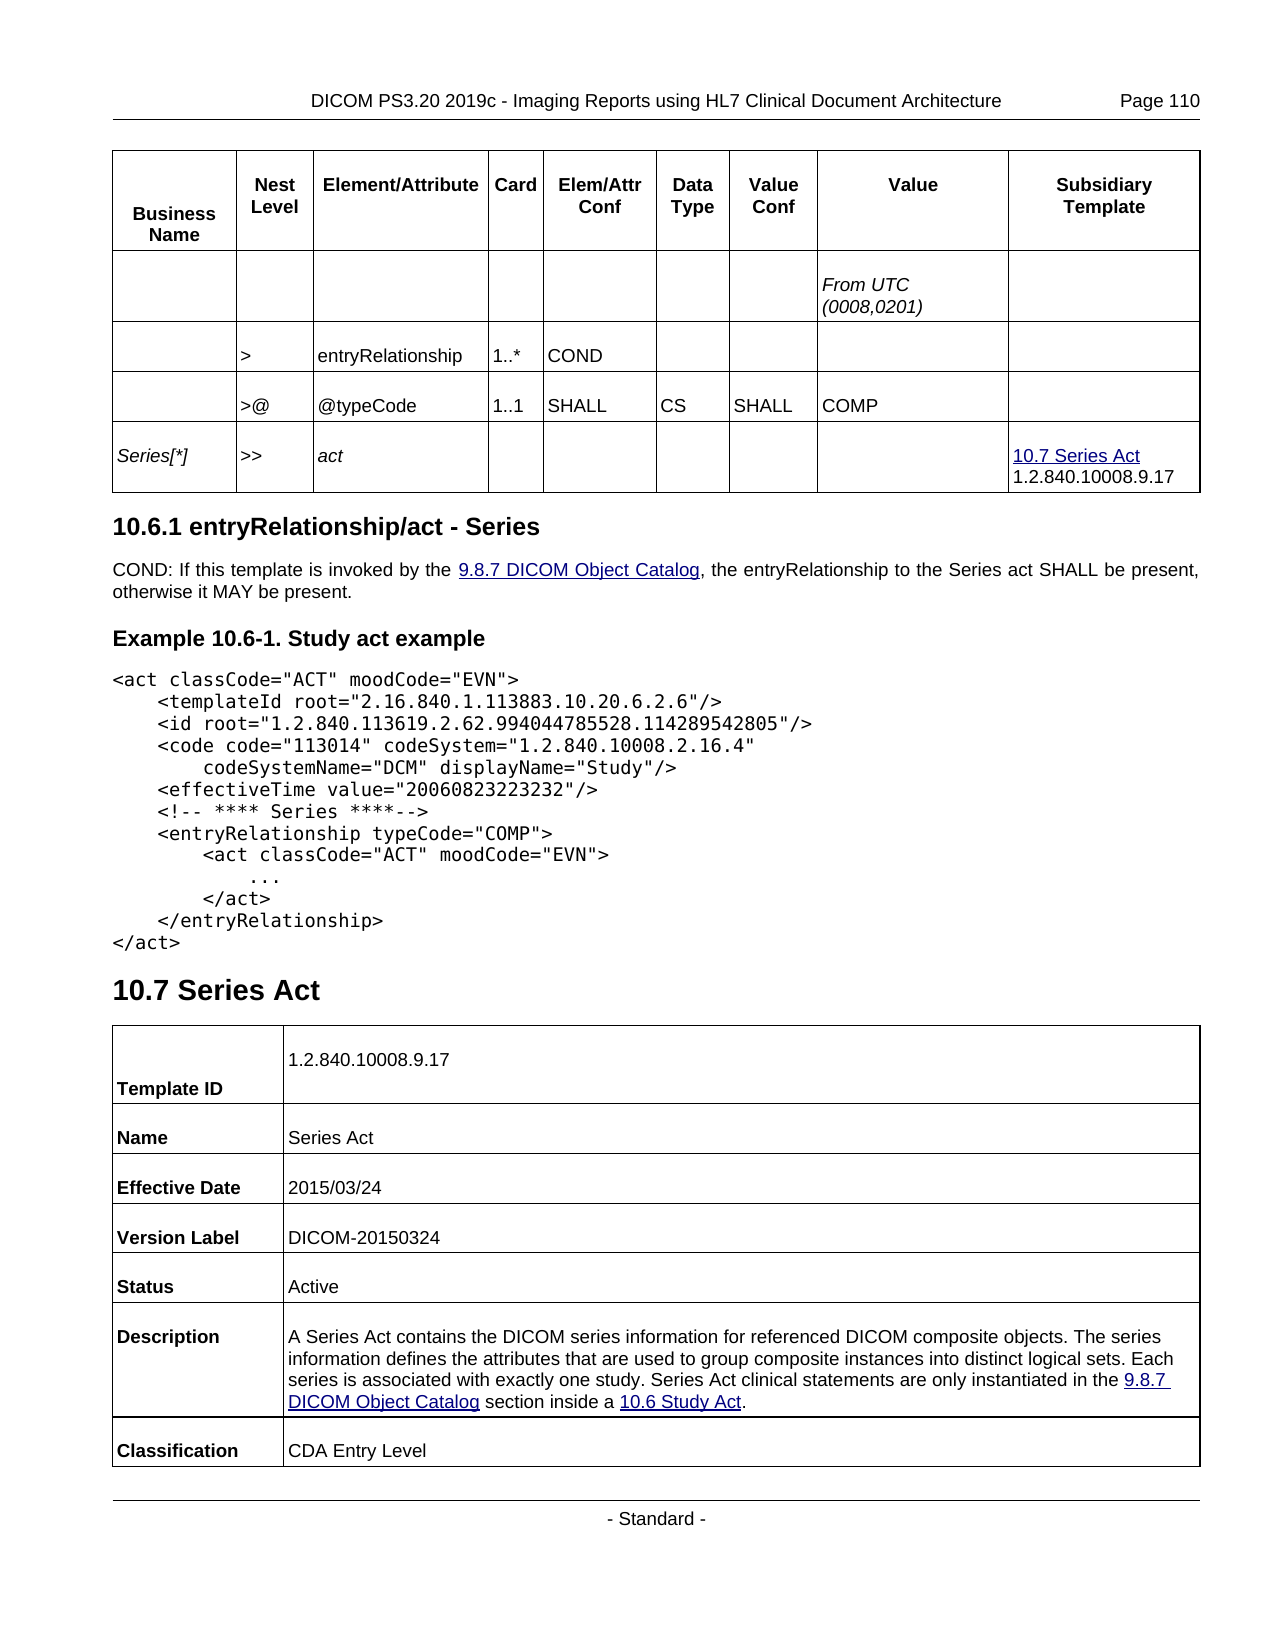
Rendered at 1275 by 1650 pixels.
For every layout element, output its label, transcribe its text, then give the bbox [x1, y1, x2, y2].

table_cell [237, 251, 313, 321]
table_cell [657, 422, 729, 492]
table_cell [730, 322, 817, 371]
table_header Subsidiary Template [1009, 151, 1199, 250]
table_cell >@ [237, 372, 313, 421]
table_cell [544, 422, 656, 492]
table_cell Description [113, 1303, 283, 1416]
table_cell [489, 422, 543, 492]
table_cell @typeCode [314, 372, 488, 421]
table_cell DICOM-20150324 [284, 1204, 1199, 1252]
table_cell > [237, 322, 313, 371]
table_cell act [314, 422, 488, 492]
table_cell A Series Act contains the DICOM series information for referenced DICOM composite objects. The series information defines the attributes that are used to group composite instances into distinct logical sets. Each series is associated with exactly one study. Series Act clinical statements are only instantiated in the 9.8.7 DICOM Object Catalog section inside a 10.6 Study Act. [284, 1303, 1199, 1416]
table_header Value Conf [730, 151, 817, 250]
text 10.6.1 entryRelationship/act - Series [112, 512, 1200, 540]
table_cell [1009, 372, 1199, 421]
table_cell [314, 251, 488, 321]
table_header Elem/Attr Conf [544, 151, 656, 250]
table_cell 1..1 [489, 372, 543, 421]
table_cell Name [113, 1104, 283, 1153]
table_cell Version Label [113, 1204, 283, 1252]
table_cell CS [657, 372, 729, 421]
table_cell Series[*] [113, 422, 236, 492]
text <act classCode="ACT" moodCode="EVN"> <templateId root="2.16.840.1.113883.10.20.6.2.6"/> <id root="1.2.840.113619.2.62.994044785528.114289542805"/> <code code="113014" codeSystem="1.2.840.10008.2.16.4" codeSystemName="DCM" displayName="Study"/> <effectiveTime value="20060823223232"/> <!-- **** Series ****--> <entryRelationship typeCode="COMP"> <act classCode="ACT" moodCode="EVN"> ... </act> </entryRelationship> </act> [112, 669, 1200, 954]
table_header Business Name [113, 151, 236, 250]
table_cell COND [544, 322, 656, 371]
table_cell >> [237, 422, 313, 492]
text COND: If this template is invoked by the 9.8.7 DICOM Object Catalog, the entryRelationship to the Series act SHALL be present, otherwise it MAY be present. [112, 559, 1200, 602]
text 10.7 Series Act [112, 972, 1200, 1006]
table_cell [657, 251, 729, 321]
table_cell [818, 322, 1008, 371]
table_cell SHALL [544, 372, 656, 421]
table_header Nest Level [237, 151, 313, 250]
table_cell CDA Entry Level [284, 1418, 1199, 1466]
table_cell [657, 322, 729, 371]
table_cell entry​Relationship [314, 322, 488, 371]
table_cell SHALL [730, 372, 817, 421]
text Example 10.6-1. Study act example [112, 625, 1200, 651]
table_header Card [489, 151, 543, 250]
table_header 1.2.840.10008.9.17 [284, 1026, 1199, 1103]
table_header Value [818, 151, 1008, 250]
table_cell Active [284, 1253, 1199, 1302]
table_cell [1009, 251, 1199, 321]
table_cell COMP [818, 372, 1008, 421]
table_header Data Type [657, 151, 729, 250]
table_cell Classification [113, 1418, 283, 1466]
table_header Element/​Attribute [314, 151, 488, 250]
table_cell [1009, 322, 1199, 371]
table_cell 2015/03/24 [284, 1154, 1199, 1203]
table_cell [544, 251, 656, 321]
table_cell [730, 251, 817, 321]
table_cell [489, 251, 543, 321]
table_cell 1..* [489, 322, 543, 371]
table_cell [818, 422, 1008, 492]
table_cell [113, 251, 236, 321]
table_cell Status [113, 1253, 283, 1302]
table_cell 10.7 Series Act 1.2.840.10008.9.17 [1009, 422, 1199, 492]
table_cell From UTC (0008,0201) [818, 251, 1008, 321]
table_cell [113, 322, 236, 371]
table_cell Effective Date [113, 1154, 283, 1203]
table_cell [730, 422, 817, 492]
table_header Template ID [113, 1026, 283, 1103]
table_cell [113, 372, 236, 421]
table_cell Series Act [284, 1104, 1199, 1153]
